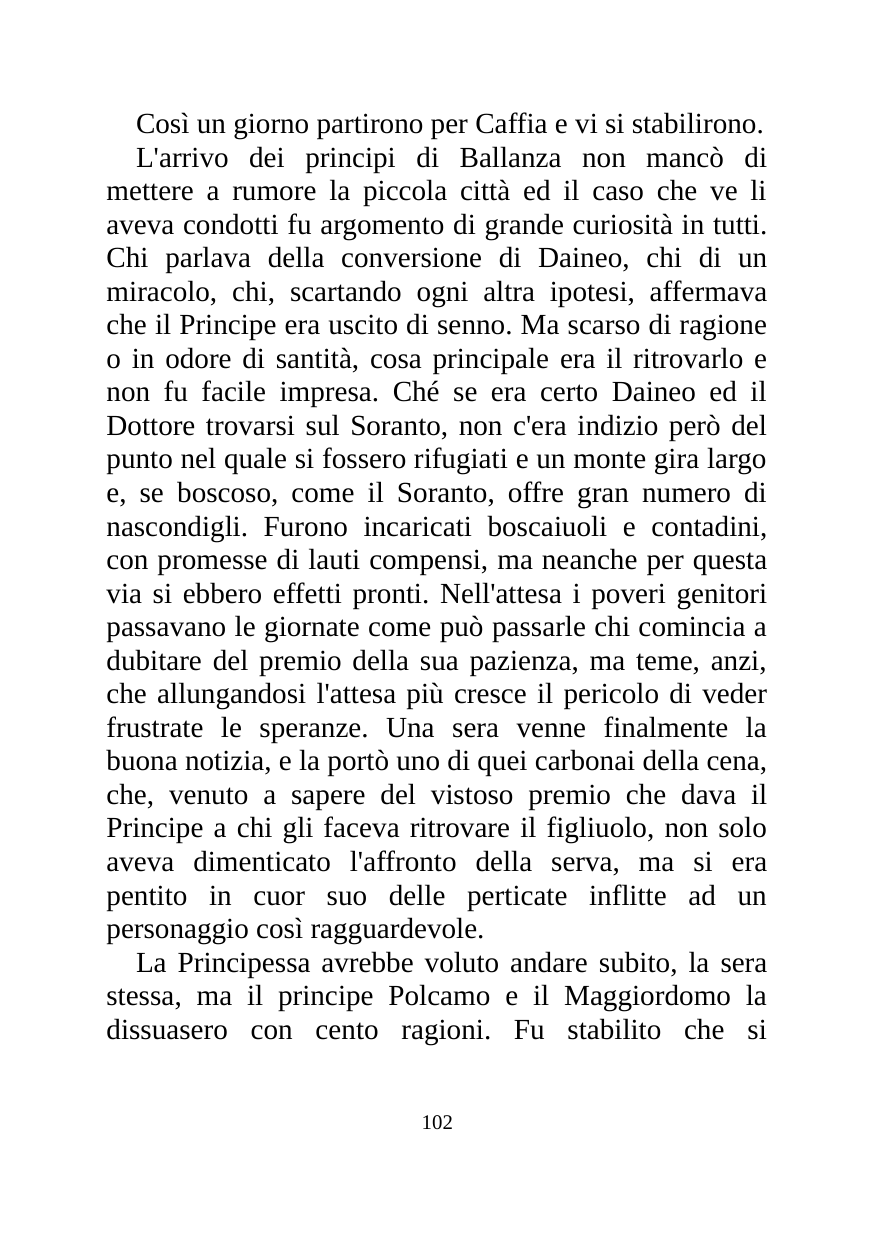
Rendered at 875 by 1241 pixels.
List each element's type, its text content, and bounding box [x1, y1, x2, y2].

text Così un giorno partirono per Caffia e vi si stabilirono. [106, 106, 768, 140]
text La Principessa avrebbe voluto andare subito, la sera stessa, ma il principe Polcamo e il Maggiordomo la dissuasero con cento ragioni. Fu stabilito che si [106, 945, 768, 1045]
text L'arrivo dei principi di Ballanza non mancò di mettere a rumore la piccola città ed il caso che ve li aveva condotti fu argomento di grande curiosità in tutti. Chi parlava della conversione di Daineo, chi di un miracolo, chi, scartando ogni altra ipotesi, affermava che il Principe era uscito di senno. Ma scarso di ragione o in odore di santità, cosa principale era il ritrovarlo e non fu facile impresa. Ché se era certo Daineo ed il Dottore trovarsi sul Soranto, non c'era indizio però del punto nel quale si fossero rifugiati e un monte gira largo e, se boscoso, come il Soranto, offre gran numero di nascondigli. Furono incaricati boscaiuoli e contadini, con promesse di lauti compensi, ma neanche per questa via si ebbero effetti pronti. Nell'attesa i poveri genitori passavano le giornate come può passarle chi comincia a dubitare del premio della sua pazienza, ma teme, anzi, che allungandosi l'attesa più cresce il pericolo di veder frustrate le speranze. Una sera venne finalmente la buona notizia, e la portò uno di quei carbonai della cena, che, venuto a sapere del vistoso premio che dava il Principe a chi gli faceva ritrovare il figliuolo, non solo aveva dimenticato l'affronto della serva, ma si era pentito in cuor suo delle perticate inflitte ad un personaggio così ragguardevole. [106, 140, 768, 945]
